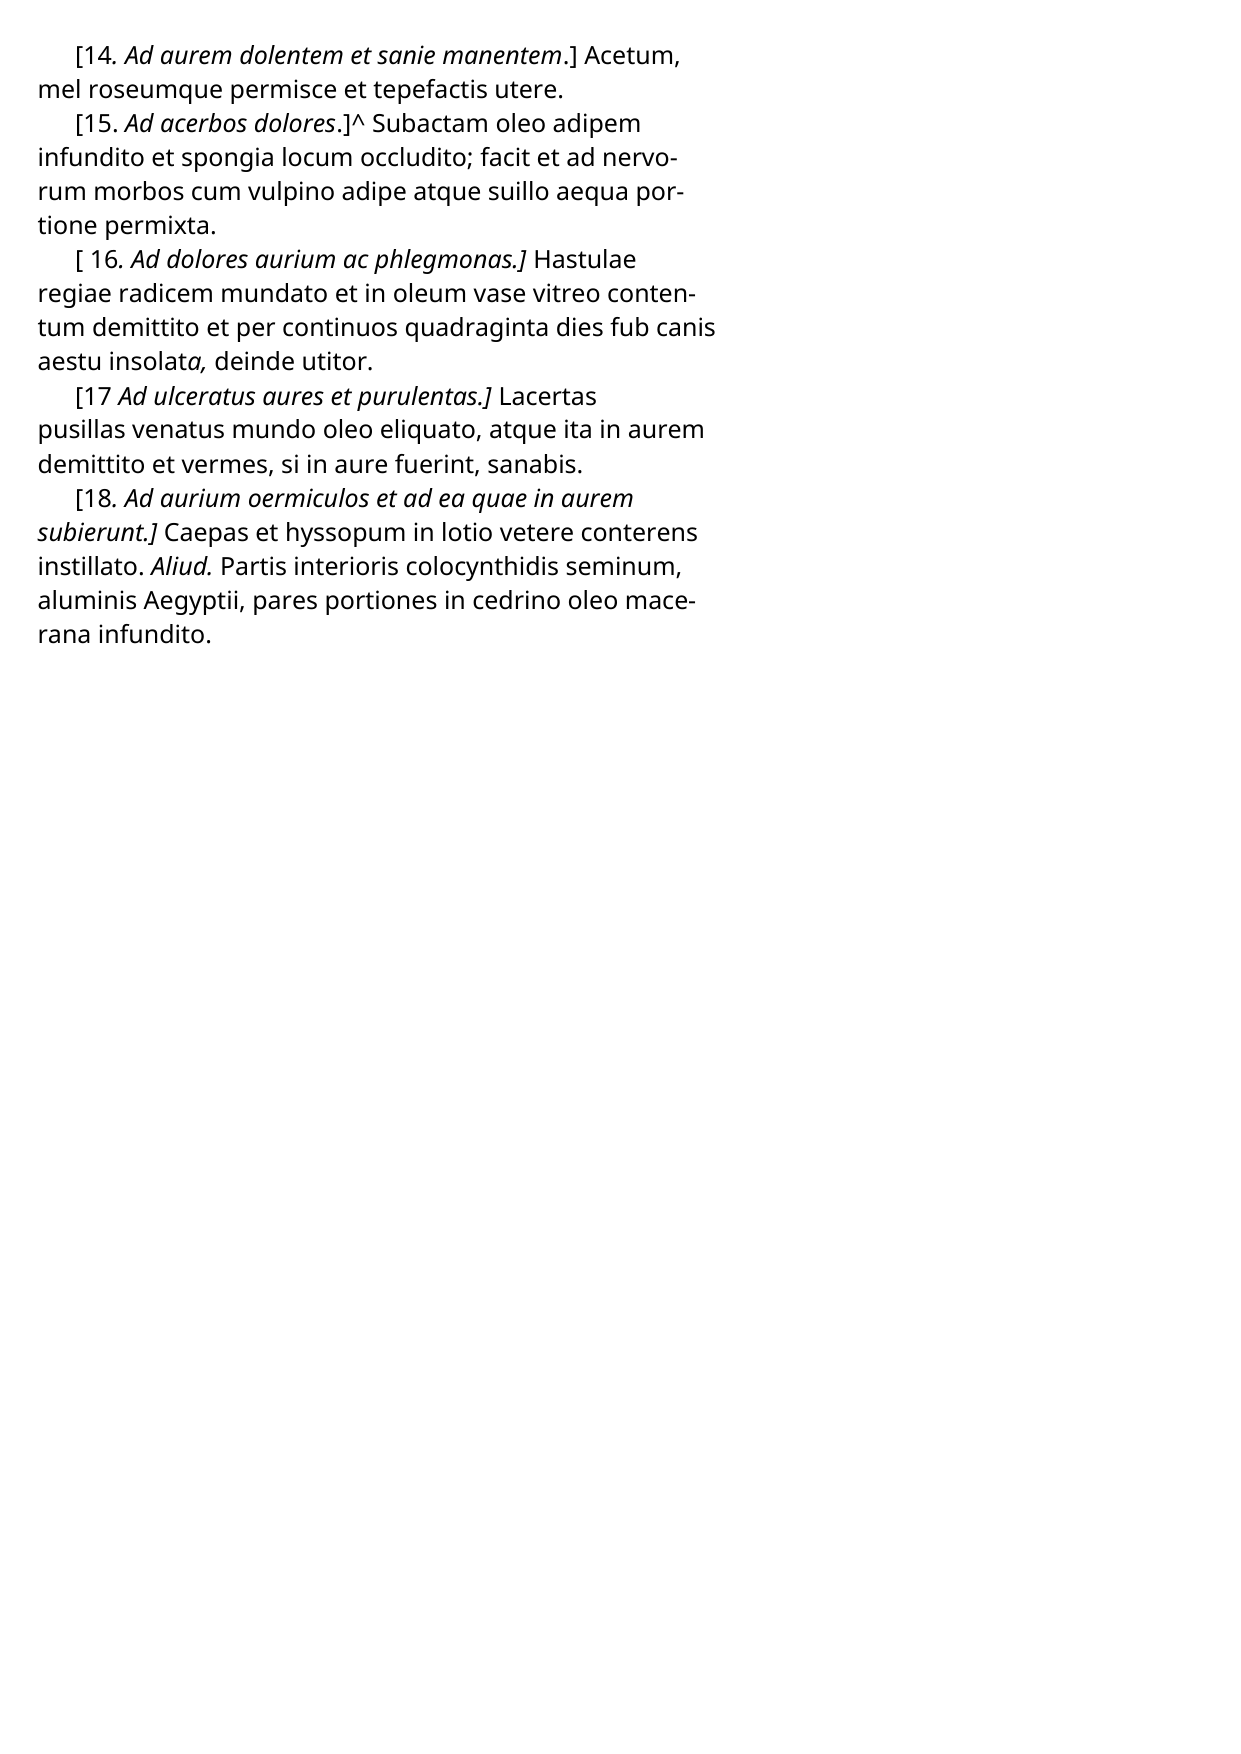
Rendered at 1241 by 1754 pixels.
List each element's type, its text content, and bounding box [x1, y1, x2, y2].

text [18. Ad aurium oermiculos et ad ea quae in aurem subierunt.] Caepas et hyssopum in lotio vetere conterens instillato. Aliud. Partis interioris colocynthidis seminum, aluminis Aegyptii, pares portiones in cedrino oleo mace- rana infundito. [37, 480, 1203, 651]
text [15. Ad acerbos dolores.]^ Subactam oleo adipem infundito et spongia locum occludito; facit et ad nervo- rum morbos cum vulpino adipe atque suillo aequa por- tione permixta. [37, 106, 1203, 242]
text [14. Ad aurem dolentem et sanie manentem.] Acetum, mel roseumque permisce et tepefactis utere. [37, 37, 1203, 106]
text [ 16. Ad dolores aurium ac phlegmonas.] Hastulae regiae radicem mundato et in oleum vase vitreo conten- tum demittito et per continuos quadraginta dies fub canis aestu insolata, deinde utitor. [37, 242, 1203, 378]
text [17 Ad ulceratus aures et purulentas.] Lacertas pusillas venatus mundo oleo eliquato, atque ita in aurem demittito et vermes, si in aure fuerint, sanabis. [37, 378, 1203, 480]
